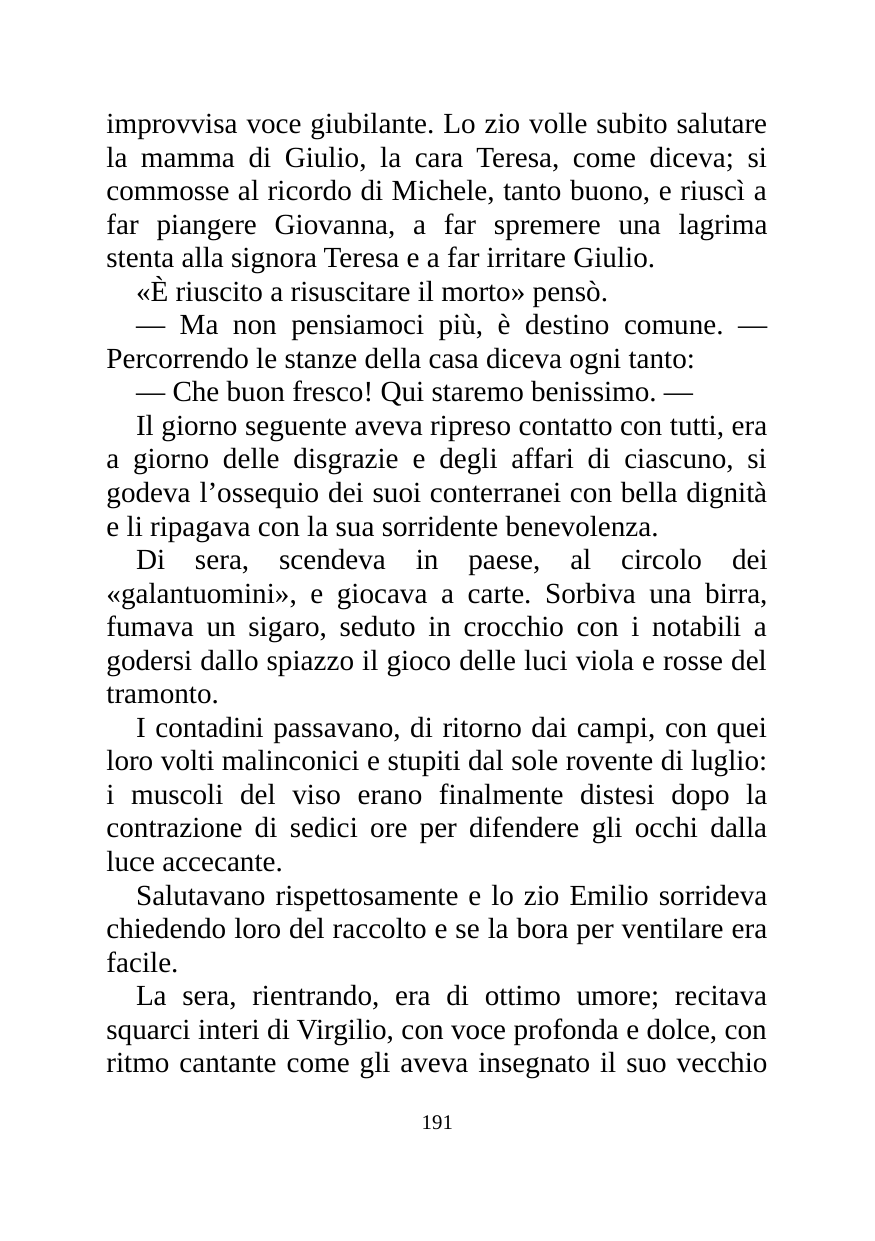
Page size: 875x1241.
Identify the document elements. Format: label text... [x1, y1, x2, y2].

text La sera, rientrando, era di ottimo umore; recitava squarci interi di Virgilio, con voce profonda e dolce, con ritmo cantante come gli aveva insegnato il suo vecchio [106, 978, 768, 1079]
text — Ma non pensiamoci più, è destino comune. — Percorrendo le stanze della casa diceva ogni tanto: [106, 307, 768, 374]
text I contadini passavano, di ritorno dai campi, con quei loro volti malinconici e stupiti dal sole rovente di luglio: i muscoli del viso erano finalmente distesi dopo la contrazione di sedici ore per difendere gli occhi dalla luce accecante. [106, 710, 768, 878]
text «È riuscito a risuscitare il morto» pensò. [106, 274, 768, 307]
text improvvisa voce giubilante. Lo zio volle subito salutare la mamma di Giulio, la cara Teresa, come diceva; si commosse al ricordo di Michele, tanto buono, e riuscì a far piangere Giovanna, a far spremere una lagrima stenta alla signora Teresa e a far irritare Giulio. [106, 106, 768, 274]
text Il giorno seguente aveva ripreso contatto con tutti, era a giorno delle disgrazie e degli affari di ciascuno, si godeva l’ossequio dei suoi conterranei con bella dignità e li ripagava con la sua sorridente benevolenza. [106, 408, 768, 542]
text Salutavano rispettosamente e lo zio Emilio sorrideva chiedendo loro del raccolto e se la bora per ventilare era facile. [106, 878, 768, 978]
text — Che buon fresco! Qui staremo benissimo. — [106, 374, 768, 408]
text Di sera, scendeva in paese, al circolo dei «galantuomini», e giocava a carte. Sorbiva una birra, fumava un sigaro, seduto in crocchio con i notabili a godersi dallo spiazzo il gioco delle luci viola e rosse del tramonto. [106, 542, 768, 710]
